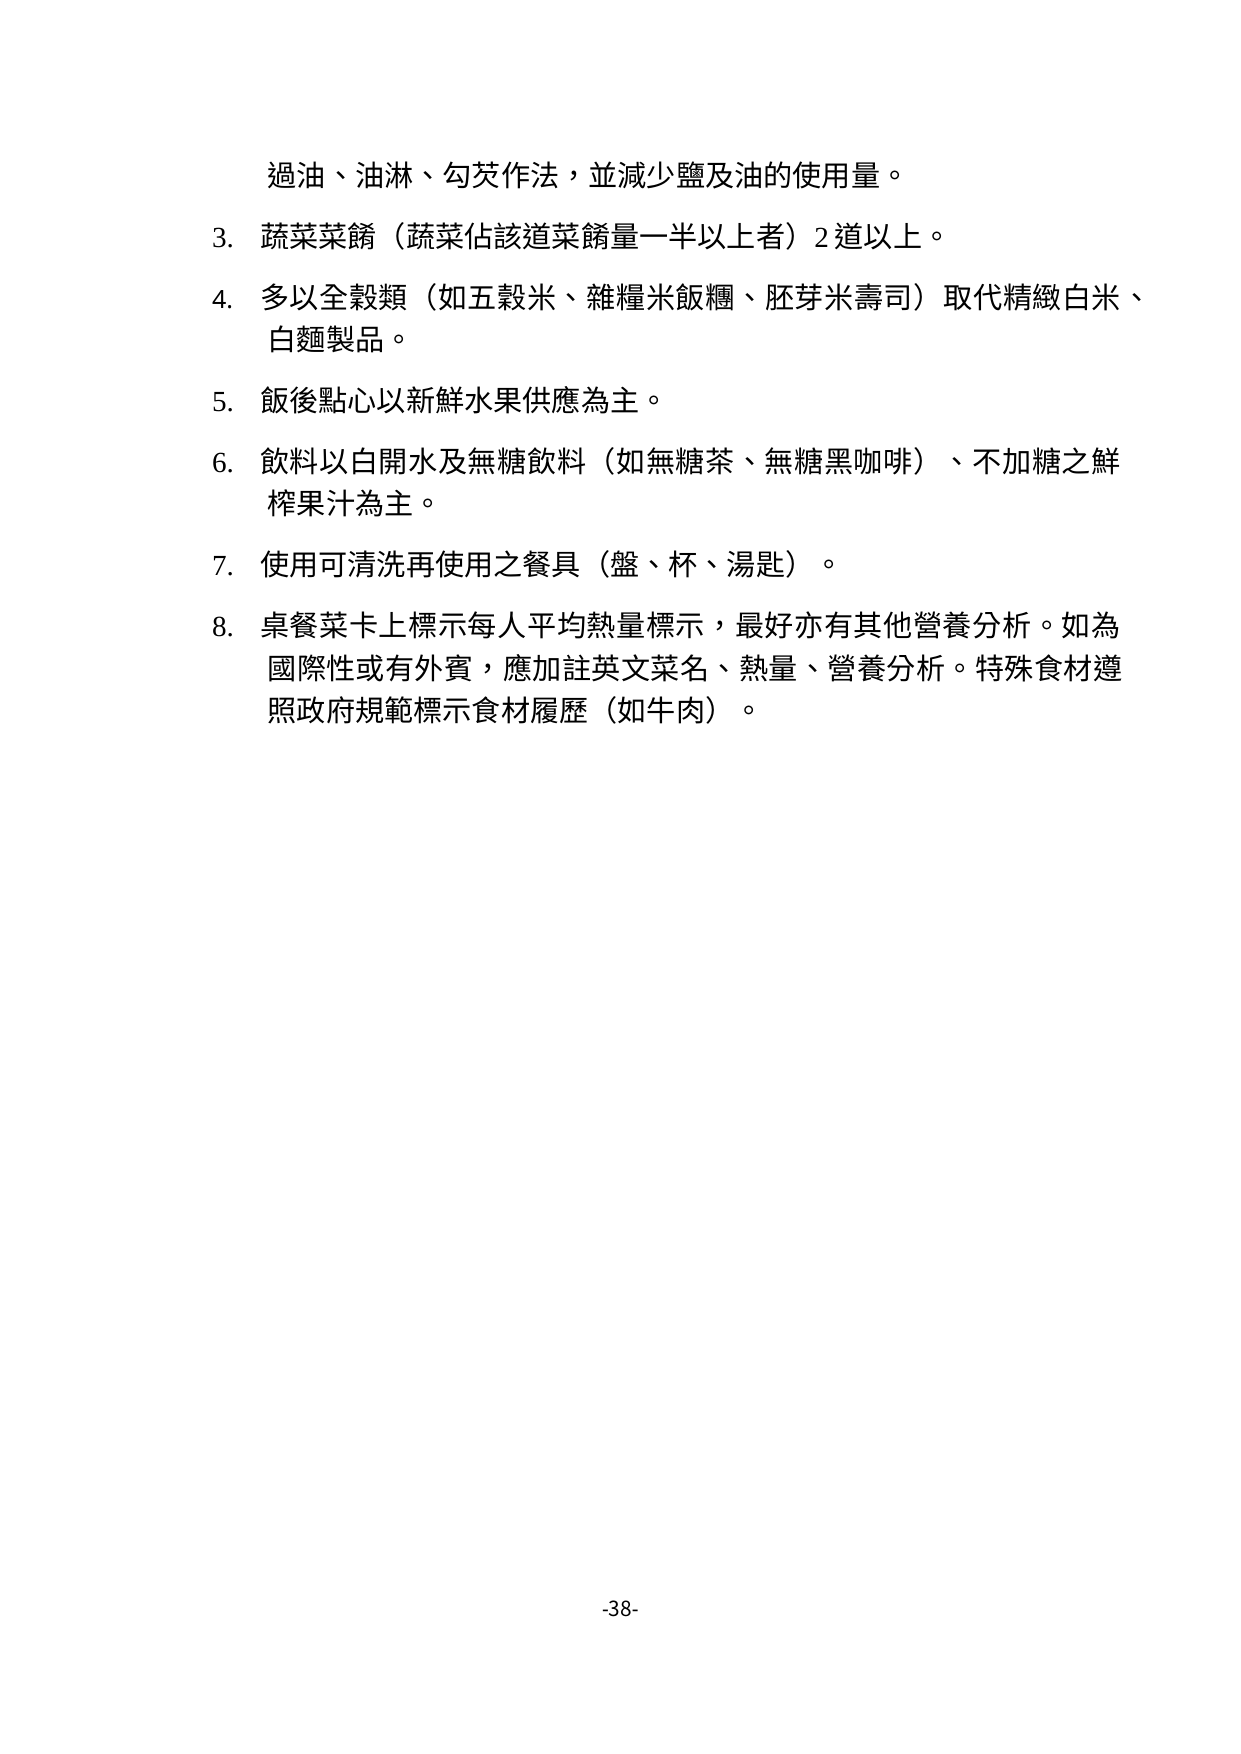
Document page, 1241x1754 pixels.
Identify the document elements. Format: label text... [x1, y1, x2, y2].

list 飲料以白開水及無糖飲料（如無糖茶、無糖黑咖啡）、不加糖之鮮榨果汁為主。 [212, 438, 1122, 523]
list 過油、油淋、勾芡作法，並減少鹽及油的使用量。 [212, 152, 1122, 194]
list 飯後點心以新鮮水果供應為主。 [212, 377, 1122, 420]
list 蔬菜菜餚（蔬菜佔該道菜餚量一半以上者）2道以上。 [212, 213, 1122, 255]
list 桌餐菜卡上標示每人平均熱量標示，最好亦有其他營養分析。如為國際性或有外賓，應加註英文菜名、熱量、營養分析。特殊食材遵照政府規範標示食材履歷（如牛肉）。 [212, 603, 1122, 730]
list 多以全穀類（如五穀米、雜糧米飯糰、胚芽米壽司）取代精緻白米、白麵製品。 [212, 274, 1122, 359]
list 使用可清洗再使用之餐具（盤、杯、湯匙）。 [212, 542, 1122, 584]
